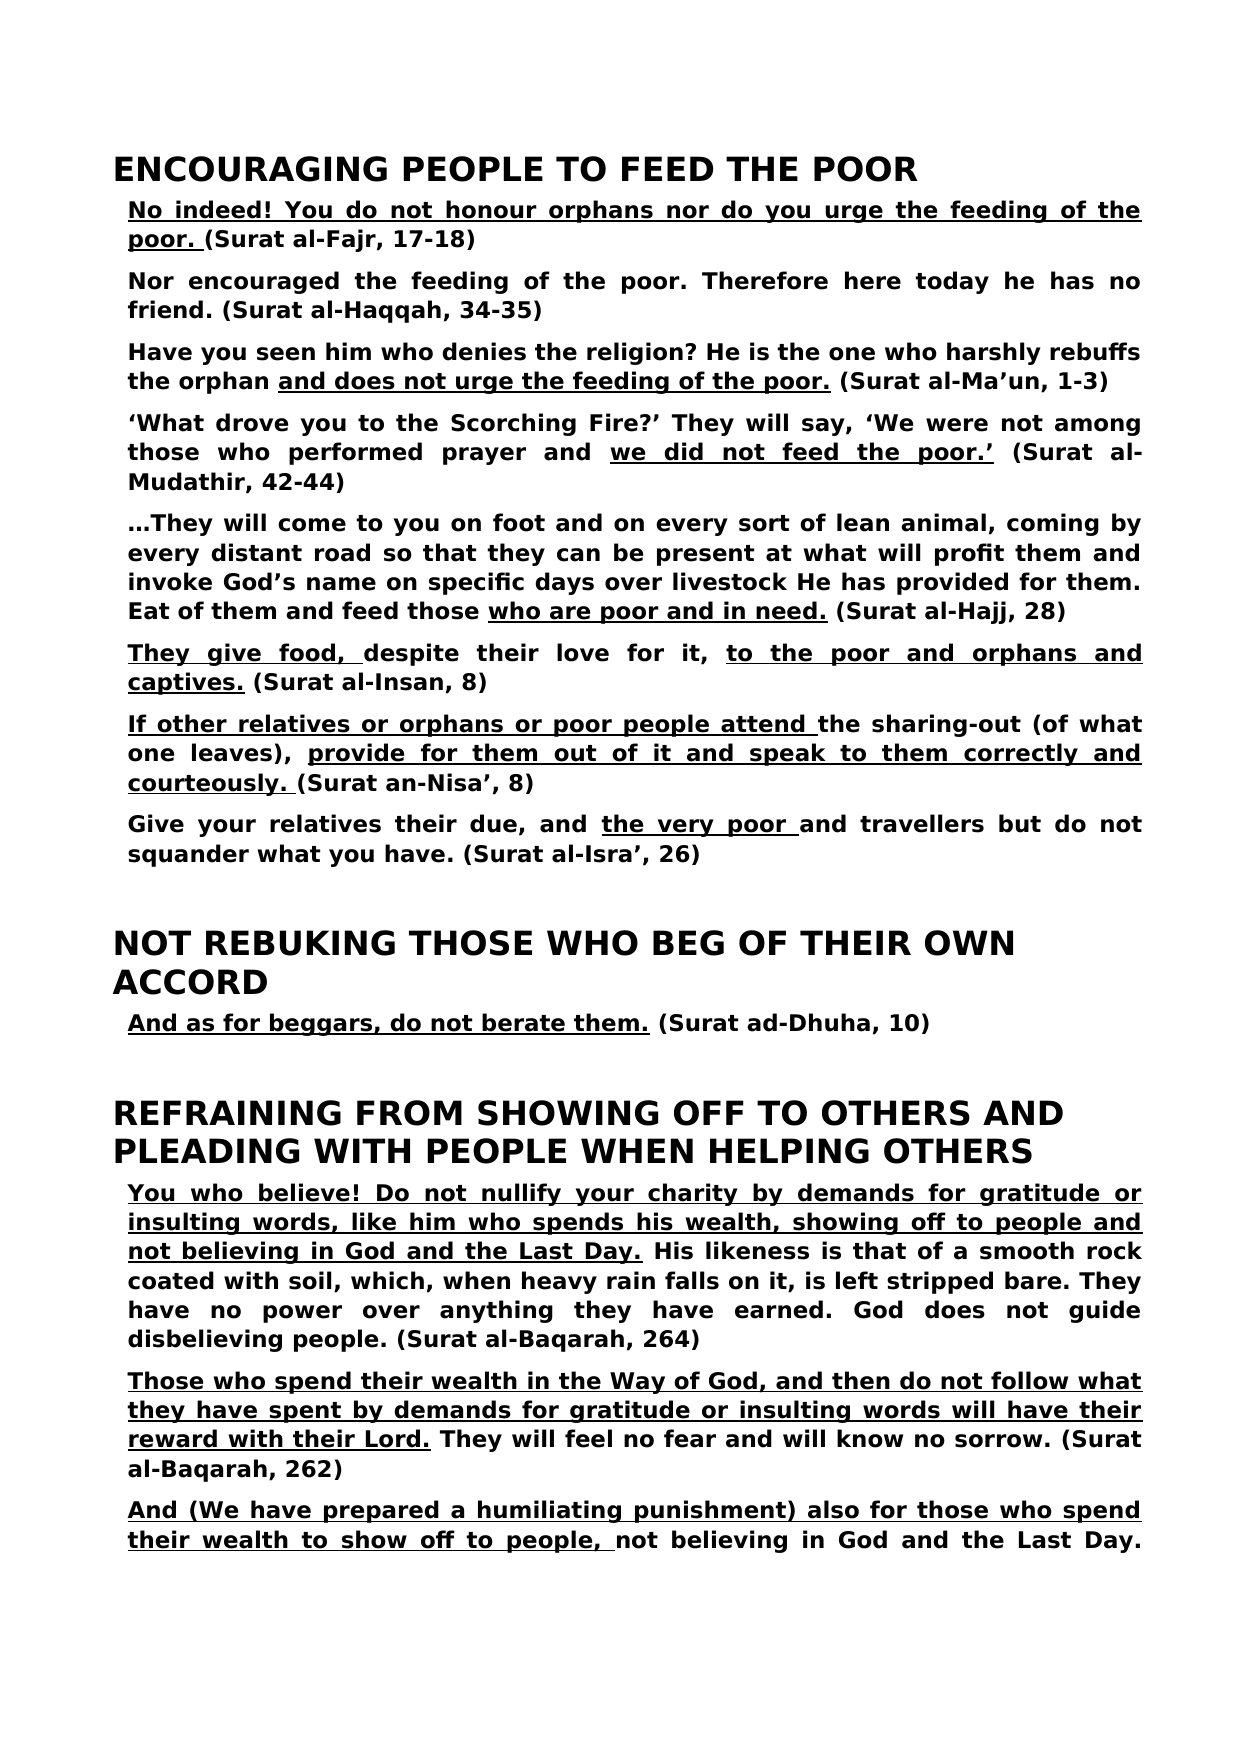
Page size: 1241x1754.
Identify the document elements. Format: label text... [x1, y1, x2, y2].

subtitle NOT REBUKING THOSE WHO BEG OF THEIR OWN ACCORD [112, 924, 1165, 1002]
text Those who spend their wealth in the Way of God, and then do not follow what [127, 1368, 1143, 1391]
text ‘What drove you to the Scorching Fire?’ They will say, ‘We were not among those who performed prayer and we did not feed the poor.’ (Surat al-Mudathir, 42-44) [127, 410, 1143, 496]
subtitle ENCOURAGING PEOPLE TO FEED THE POOR [112, 150, 1165, 189]
text You who believe! Do not nullify your charity by demands for gratitude or [127, 1180, 1143, 1203]
text Give your relatives their due, and the very poor and travellers but do not squander what you have. (Surat al-Isra’, 26) [127, 812, 1143, 867]
text not believing in God and the Last Day. His likeness is that of a smooth rock coated with soil, which, when heavy rain falls on it, is left stripped bare. They have no power over anything they have earned. God does not guide disbelieving people. (Surat al-Baqarah, 264) [127, 1233, 1143, 1353]
text And (We have prepared a humiliating punishment) also for those who spend their wealth to show off to people, not believing in God and the Last Day. [127, 1498, 1143, 1554]
text reward with their Lord. They will feel no fear and will know no sorrow. (Surat al-Baqarah, 262) [127, 1421, 1143, 1483]
text And as for beggars, do not berate them. (Surat ad-Dhuha, 10) [127, 1010, 1143, 1037]
text No indeed! You do not honour orphans nor do you urge the feeding of the poor. (Surat al-Fajr, 17-18) [127, 197, 1143, 253]
text Have you seen him who denies the religion? He is the one who harshly rebuffs the orphan and does not urge the feeding of the poor. (Surat al-Ma’un, 1-3) [127, 339, 1143, 395]
text They give food, despite their love for it, to the poor and orphans and captives. (Surat al-Insan, 8) [127, 640, 1143, 696]
text they have spent by demands for gratitude or insulting words will have their [127, 1392, 1143, 1420]
text …They will come to you on foot and on every sort of lean animal, coming by every distant road so that they can be present at what will profit them and invoke God’s name on specific days over livestock He has provided for them. Eat of them and feed those who are poor and in need. (Surat al-Hajj, 28) [127, 511, 1143, 625]
subtitle REFRAINING FROM SHOWING OFF TO OTHERS AND PLEADING WITH PEOPLE WHEN HELPING OTHERS [112, 1094, 1165, 1172]
text If other relatives or orphans or poor people attend the sharing-out (of what one leaves), provide for them out of it and speak to them correctly and courteously. (Surat an-Nisa’, 8) [127, 711, 1143, 796]
text insulting words, like him who spends his wealth, showing off to people and [127, 1204, 1143, 1232]
text Nor encouraged the feeding of the poor. Therefore here today he has no friend. (Surat al-Haqqah, 34-35) [127, 268, 1143, 324]
